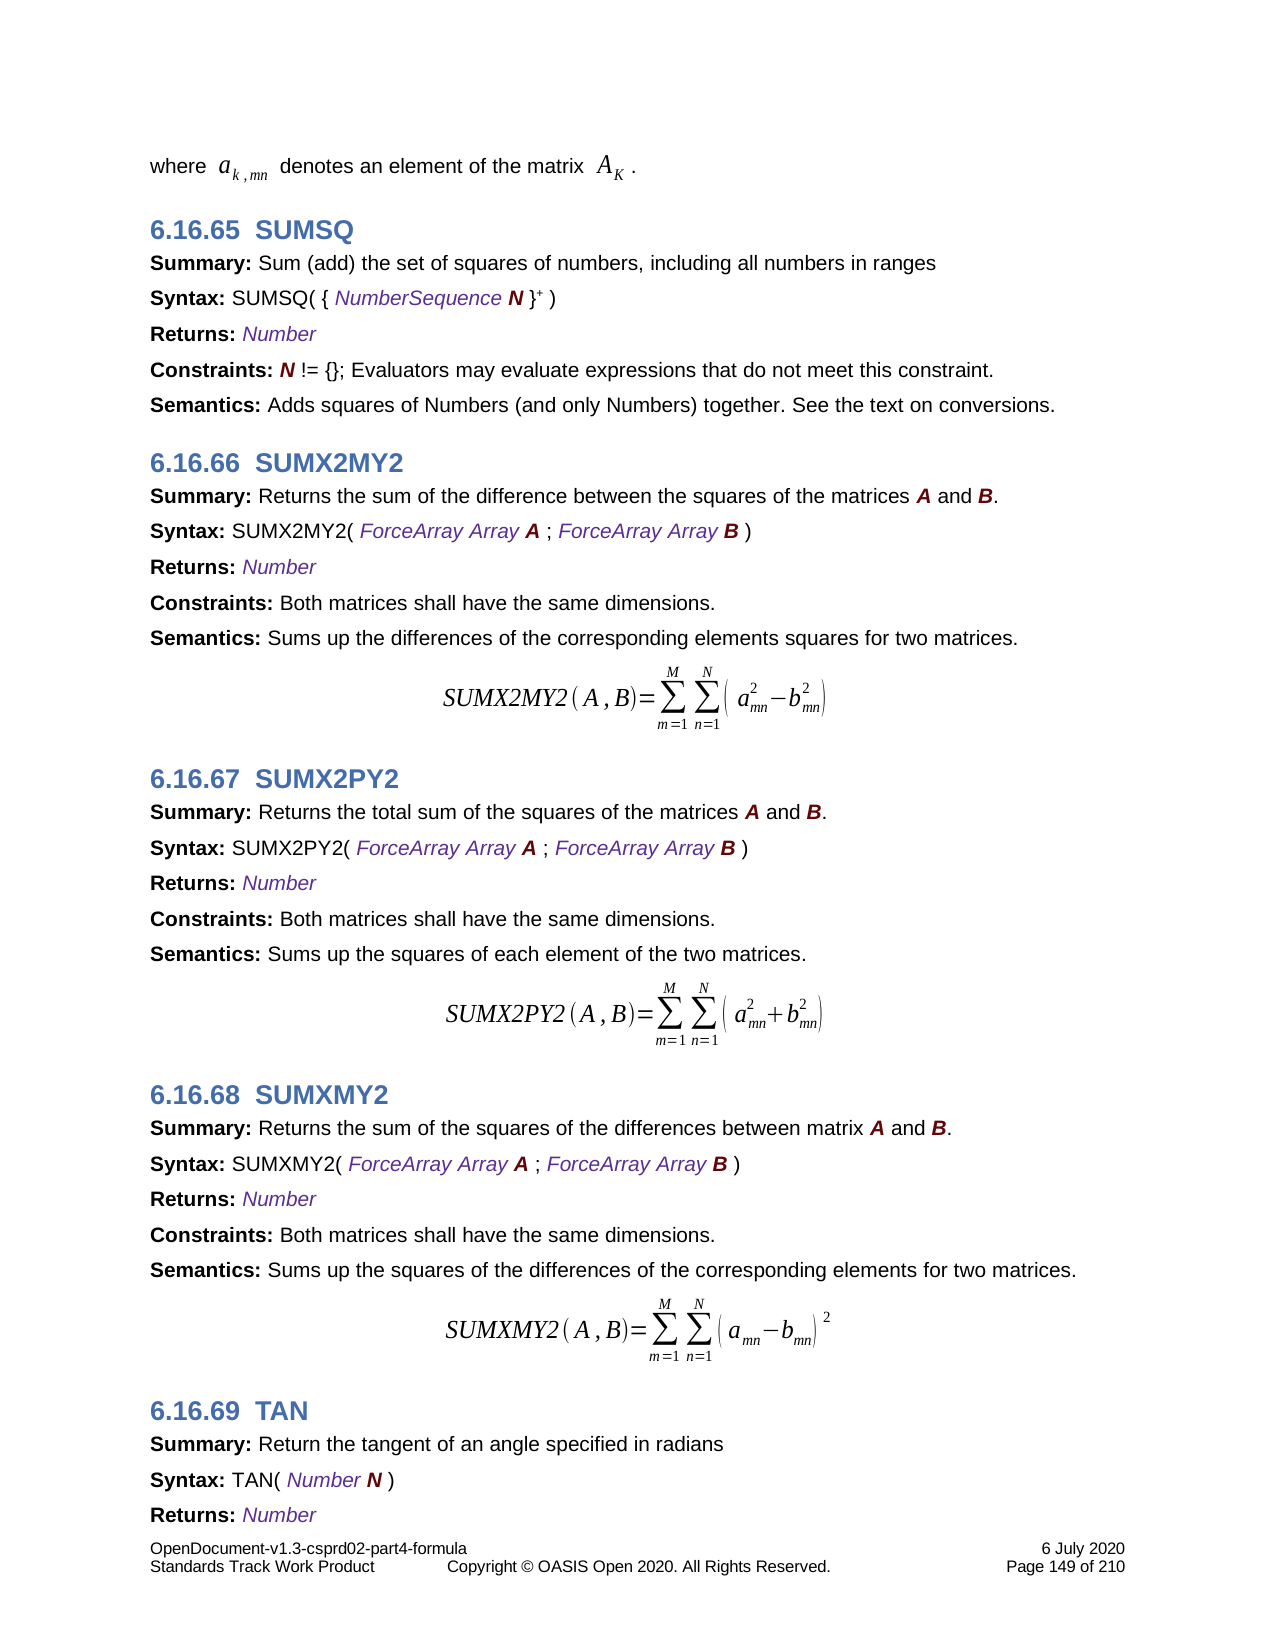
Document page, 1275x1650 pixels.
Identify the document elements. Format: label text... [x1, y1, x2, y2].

text Summary: Returns the sum of the difference between the squares of the matrices A and B. [150, 484, 1125, 508]
subtitle SUMX2PY2 [150, 764, 1125, 794]
text Returns: Number [150, 872, 1125, 895]
text Summary: Returns the total sum of the squares of the matrices A and B. [150, 800, 1125, 824]
subtitle SUMX2MY2 [150, 448, 1125, 478]
text Summary: Sum (add) the set of squares of numbers, including all numbers in ranges [150, 251, 1125, 275]
subtitle SUMXMY2 [150, 1080, 1125, 1110]
text Syntax: TAN( Number N ) [150, 1468, 1125, 1492]
text Semantics: Sums up the squares of each element of the two matrices. [150, 943, 1125, 966]
subtitle SUMSQ [150, 215, 1125, 245]
text Returns: Number [150, 1188, 1125, 1211]
text Syntax: SUMX2MY2( ForceArray Array A ; ForceArray Array B ) [150, 520, 1125, 543]
text Constraints: N != {}; Evaluators may evaluate expressions that do not meet this constraint. [150, 358, 1125, 382]
text where denotes an element of the matrix . [150, 150, 1125, 184]
text Syntax: SUMX2PY2( ForceArray Array A ; ForceArray Array B ) [150, 836, 1125, 859]
text Syntax: SUMSQ( { NumberSequence N }+ ) [150, 287, 1125, 310]
text Returns: Number [150, 556, 1125, 579]
text Returns: Number [150, 322, 1125, 346]
text Semantics: Sums up the differences of the corresponding elements squares for two matrices. [150, 627, 1125, 650]
text Constraints: Both matrices shall have the same dimensions. [150, 907, 1125, 931]
text Returns: Number [150, 1504, 1125, 1527]
text Syntax: SUMXMY2( ForceArray Array A ; ForceArray Array B ) [150, 1152, 1125, 1176]
subtitle TAN [150, 1396, 1125, 1426]
text Semantics: Sums up the squares of the differences of the corresponding elements for two matrices. [150, 1259, 1125, 1282]
text Constraints: Both matrices shall have the same dimensions. [150, 591, 1125, 615]
text Constraints: Both matrices shall have the same dimensions. [150, 1223, 1125, 1247]
text Summary: Return the tangent of an angle specified in radians [150, 1432, 1125, 1456]
text Semantics: Adds squares of Numbers (and only Numbers) together. See the text on conversions. [150, 394, 1125, 417]
text Summary: Returns the sum of the squares of the differences between matrix A and B. [150, 1116, 1125, 1140]
